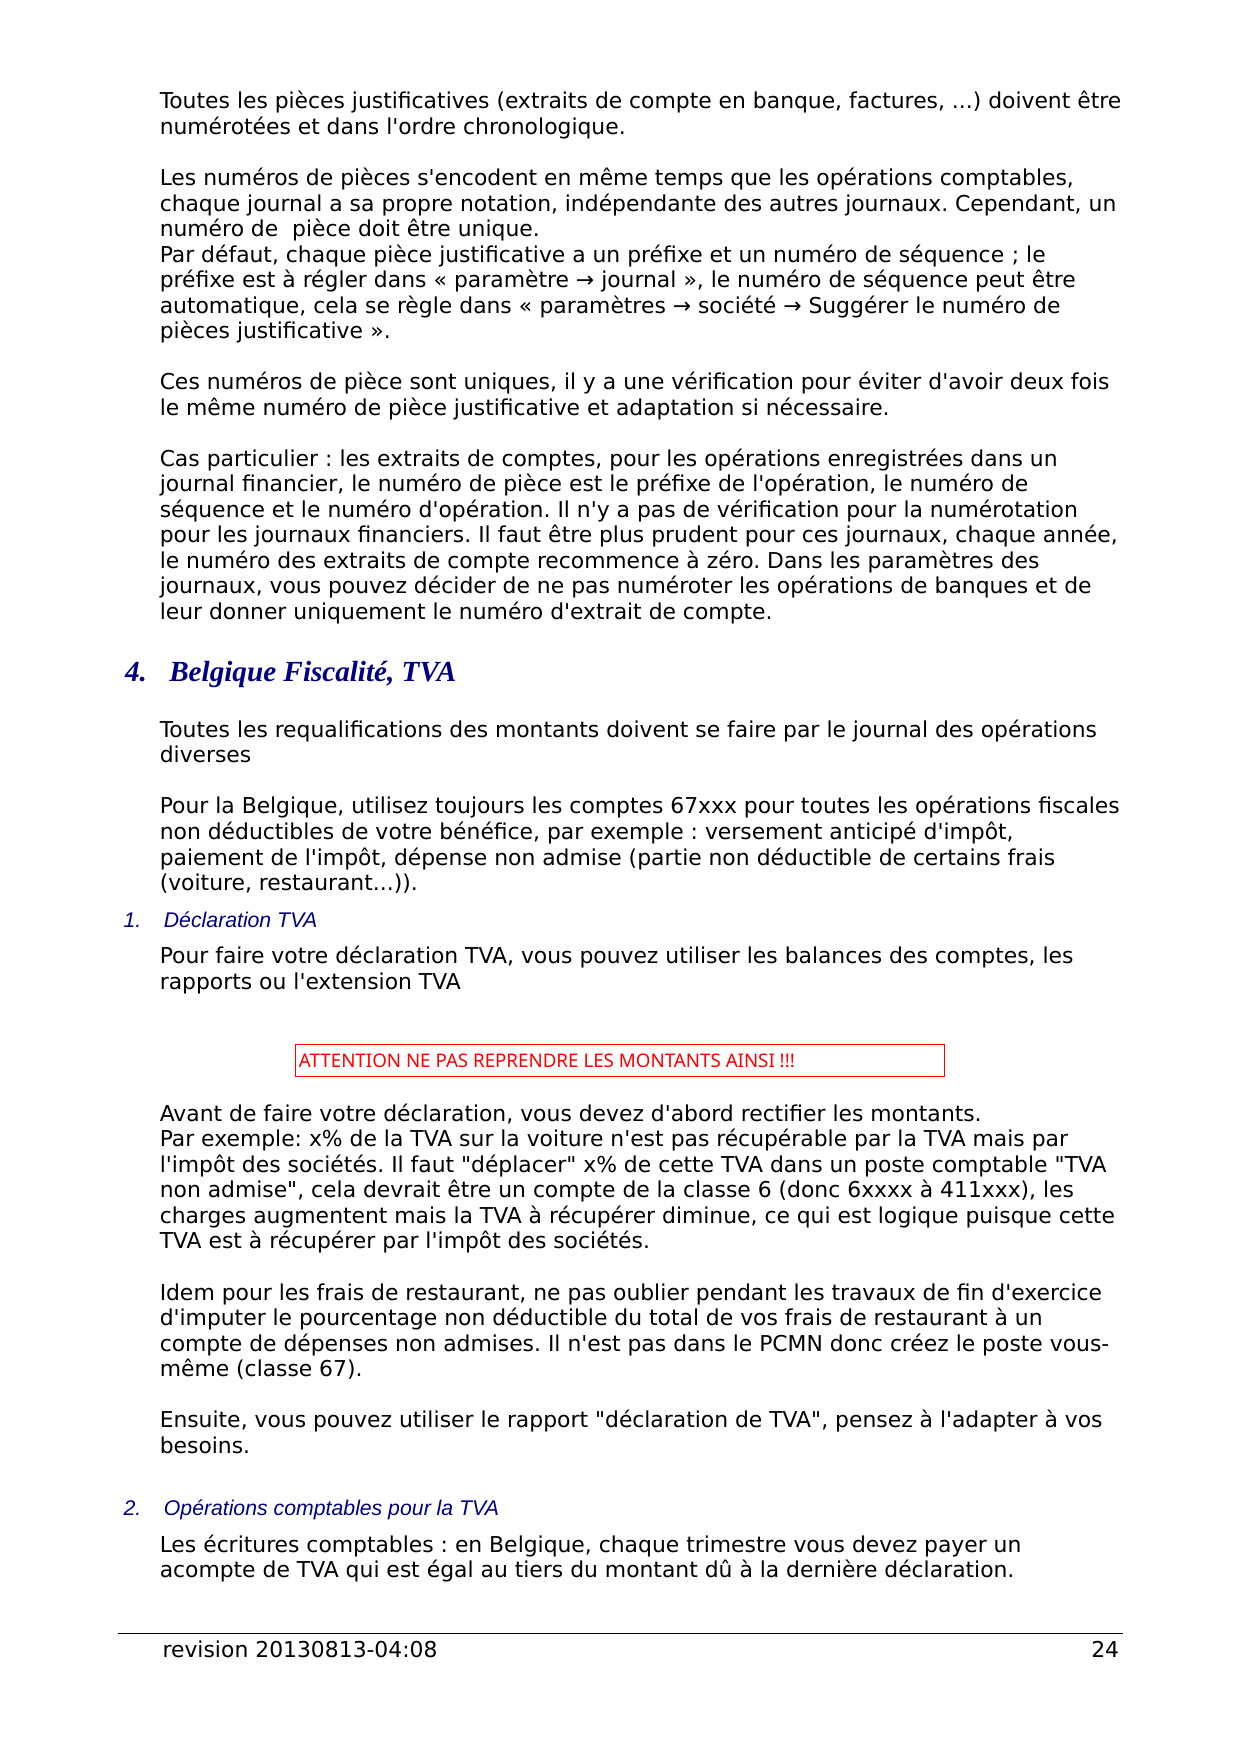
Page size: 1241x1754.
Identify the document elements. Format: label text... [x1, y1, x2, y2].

text Toutes les pièces justificatives (extraits de compte en banque, factures, ...) doivent être numérotées et dans l'ordre chronologique. [159, 88, 1123, 139]
text Pour la Belgique, utilisez toujours les comptes 67xxx pour toutes les opérations fiscales non déductibles de votre bénéfice, par exemple : versement anticipé d'impôt, paiement de l'impôt, dépense non admise (partie non déductible de certains frais (voiture, restaurant...)). [159, 793, 1123, 896]
text Ces numéros de pièce sont uniques, il y a une vérification pour éviter d'avoir deux fois le même numéro de pièce justificative et adaptation si nécessaire. [159, 369, 1123, 420]
text Pour faire votre déclaration TVA, vous pouvez utiliser les balances des comptes, les rapports ou l'extension TVA [159, 944, 1123, 995]
subtitle Belgique Fiscalité, TVA [117, 654, 1123, 687]
text Avant de faire votre déclaration, vous devez d'abord rectifier les montants. [159, 1101, 1123, 1126]
text Par exemple: x% de la TVA sur la voiture n'est pas récupérable par la TVA mais par l'impôt des sociétés. Il faut "déplacer" x% de cette TVA dans un poste comptable "TVA non admise", cela devrait être un compte de la classe 6 (donc 6xxxx à 411xxx), les charges augmentent mais la TVA à récupérer diminue, ce qui est logique puisque cette TVA est à récupérer par l'impôt des sociétés. [159, 1126, 1123, 1254]
text Cas particulier : les extraits de comptes, pour les opérations enregistrées dans un journal financier, le numéro de pièce est le préfixe de l'opération, le numéro de séquence et le numéro d'opération. Il n'y a pas de vérification pour la numérotation pour les journaux financiers. Il faut être plus prudent pour ces journaux, chaque année, le numéro des extraits de compte recommence à zéro. Dans les paramètres des journaux, vous pouvez décider de ne pas numéroter les opérations de banques et de leur donner uniquement le numéro d'extrait de compte. [159, 446, 1123, 624]
subtitle Opérations comptables pour la TVA [117, 1496, 1123, 1520]
text ATTENTION NE PAS REPRENDRE LES MONTANTS AINSI !!! [296, 1045, 944, 1076]
text Les numéros de pièces s'encodent en même temps que les opérations comptables, chaque journal a sa propre notation, indépendante des autres journaux. Cependant, un numéro de pièce doit être unique. [159, 165, 1123, 242]
text Par défaut, chaque pièce justificative a un préfixe et un numéro de séquence ; le préfixe est à régler dans « paramètre → journal », le numéro de séquence peut être automatique, cela se règle dans « paramètres → société → Suggérer le numéro de pièces justificative ». [159, 242, 1123, 344]
text Toutes les requalifications des montants doivent se faire par le journal des opérations diverses [159, 717, 1123, 768]
text Idem pour les frais de restaurant, ne pas oublier pendant les travaux de fin d'exercice d'imputer le pourcentage non déductible du total de vos frais de restaurant à un compte de dépenses non admises. Il n'est pas dans le PCMN donc créez le poste vous-même (classe 67). [159, 1279, 1123, 1382]
text Ensuite, vous pouvez utiliser le rapport "déclaration de TVA", pensez à l'adapter à vos besoins. [159, 1407, 1123, 1458]
subtitle Déclaration TVA [117, 907, 1123, 932]
text Les écritures comptables : en Belgique, chaque trimestre vous devez payer un acompte de TVA qui est égal au tiers du montant dû à la dernière déclaration. [159, 1532, 1123, 1583]
